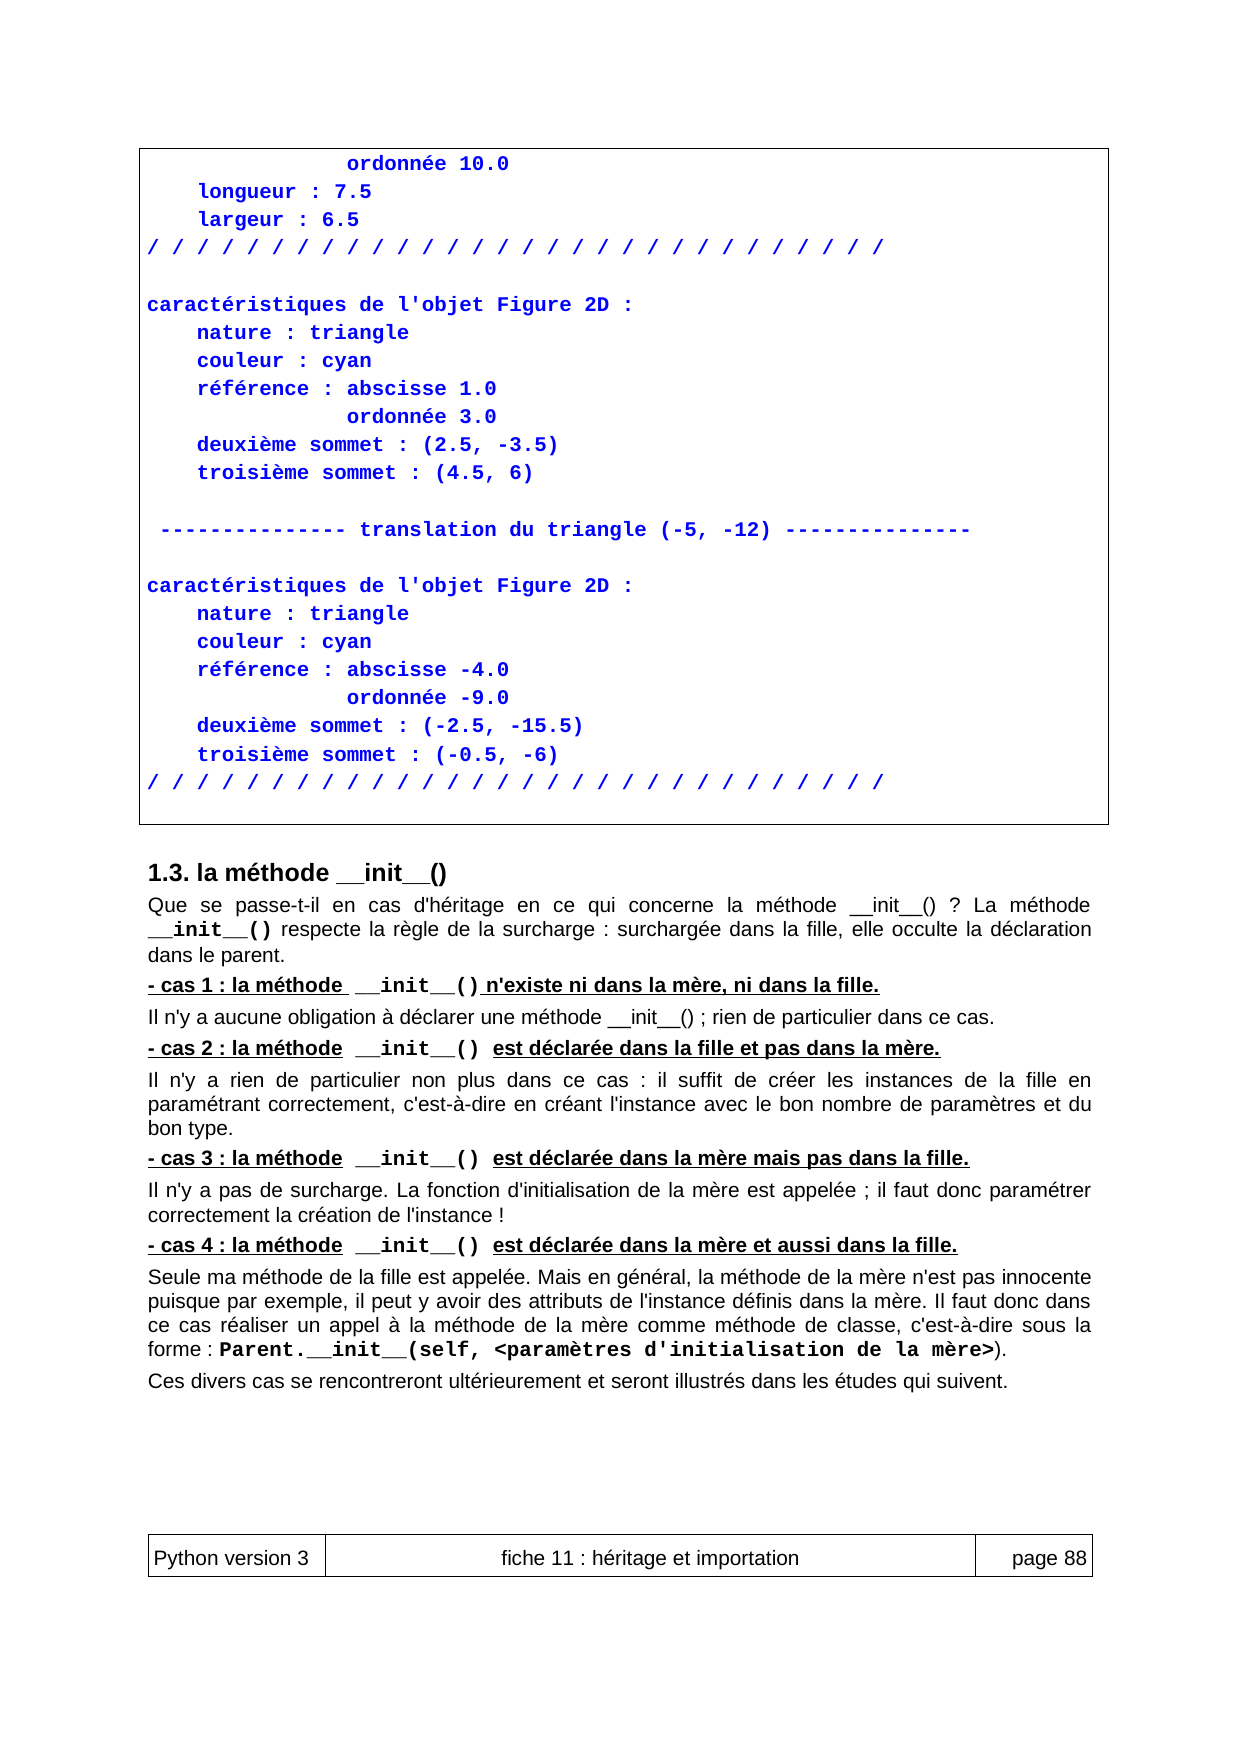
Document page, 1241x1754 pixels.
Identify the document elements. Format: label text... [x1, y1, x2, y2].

subtitle - cas 1 : la méthode __init__() n'existe ni dans la mère, ni dans la fille. [148, 973, 1092, 999]
subtitle - cas 3 : la méthode __init__() est déclarée dans la mère mais pas dans la fille. [148, 1146, 1092, 1172]
table_header ordonnée 10.0 longueur : 7.5 largeur : 6.5 / / / / / / / / / / / / / / / / / / / / / / / / / / / / / / caractéristiques de l'objet Figure 2D : nature : triangle couleur : cyan référence : abscisse 1.0 ordonnée 3.0 deuxième sommet : (2.5, -3.5) troisième sommet : (4.5, 6) --------------- translation du triangle (-5, -12) --------------- caractéristiques de l'objet Figure 2D : nature : triangle couleur : cyan référence : abscisse -4.0 ordonnée -9.0 deuxième sommet : (-2.5, -15.5) troisième sommet : (-0.5, -6) / / / / / / / / / / / / / / / / / / / / / / / / / / / / / / [140, 149, 1108, 824]
text Que se passe-t-il en cas d'héritage en ce qui concerne la méthode __init__() ? La méthode __init__() respecte la règle de la surcharge : surchargée dans la fille, elle occulte la déclaration dans le parent. [148, 893, 1092, 967]
subtitle 1.3. la méthode __init__() [148, 857, 1092, 887]
subtitle - cas 2 : la méthode __init__() est déclarée dans la fille et pas dans la mère. [148, 1036, 1092, 1062]
subtitle - cas 4 : la méthode __init__() est déclarée dans la mère et aussi dans la fille. [148, 1233, 1092, 1259]
text Il n'y a aucune obligation à déclarer une méthode __init__() ; rien de particulier dans ce cas. [148, 1005, 1092, 1029]
text Ces divers cas se rencontreront ultérieurement et seront illustrés dans les études qui suivent. [148, 1369, 1092, 1393]
text Il n'y a rien de particulier non plus dans ce cas : il suffit de créer les instances de la fille en paramétrant correctement, c'est-à-dire en créant l'instance avec le bon nombre de paramètres et du bon type. [148, 1068, 1092, 1140]
text Il n'y a pas de surcharge. La fonction d'initialisation de la mère est appelée ; il faut donc paramétrer correctement la création de l'instance ! [148, 1178, 1092, 1227]
text Seule ma méthode de la fille est appelée. Mais en général, la méthode de la mère n'est pas innocente puisque par exemple, il peut y avoir des attributs de l'instance définis dans la mère. Il faut donc dans ce cas réaliser un appel à la méthode de la mère comme méthode de classe, c'est-à-dire sous la forme : Parent.__init__(self, <paramètres d'initialisation de la mère>). [148, 1265, 1092, 1363]
